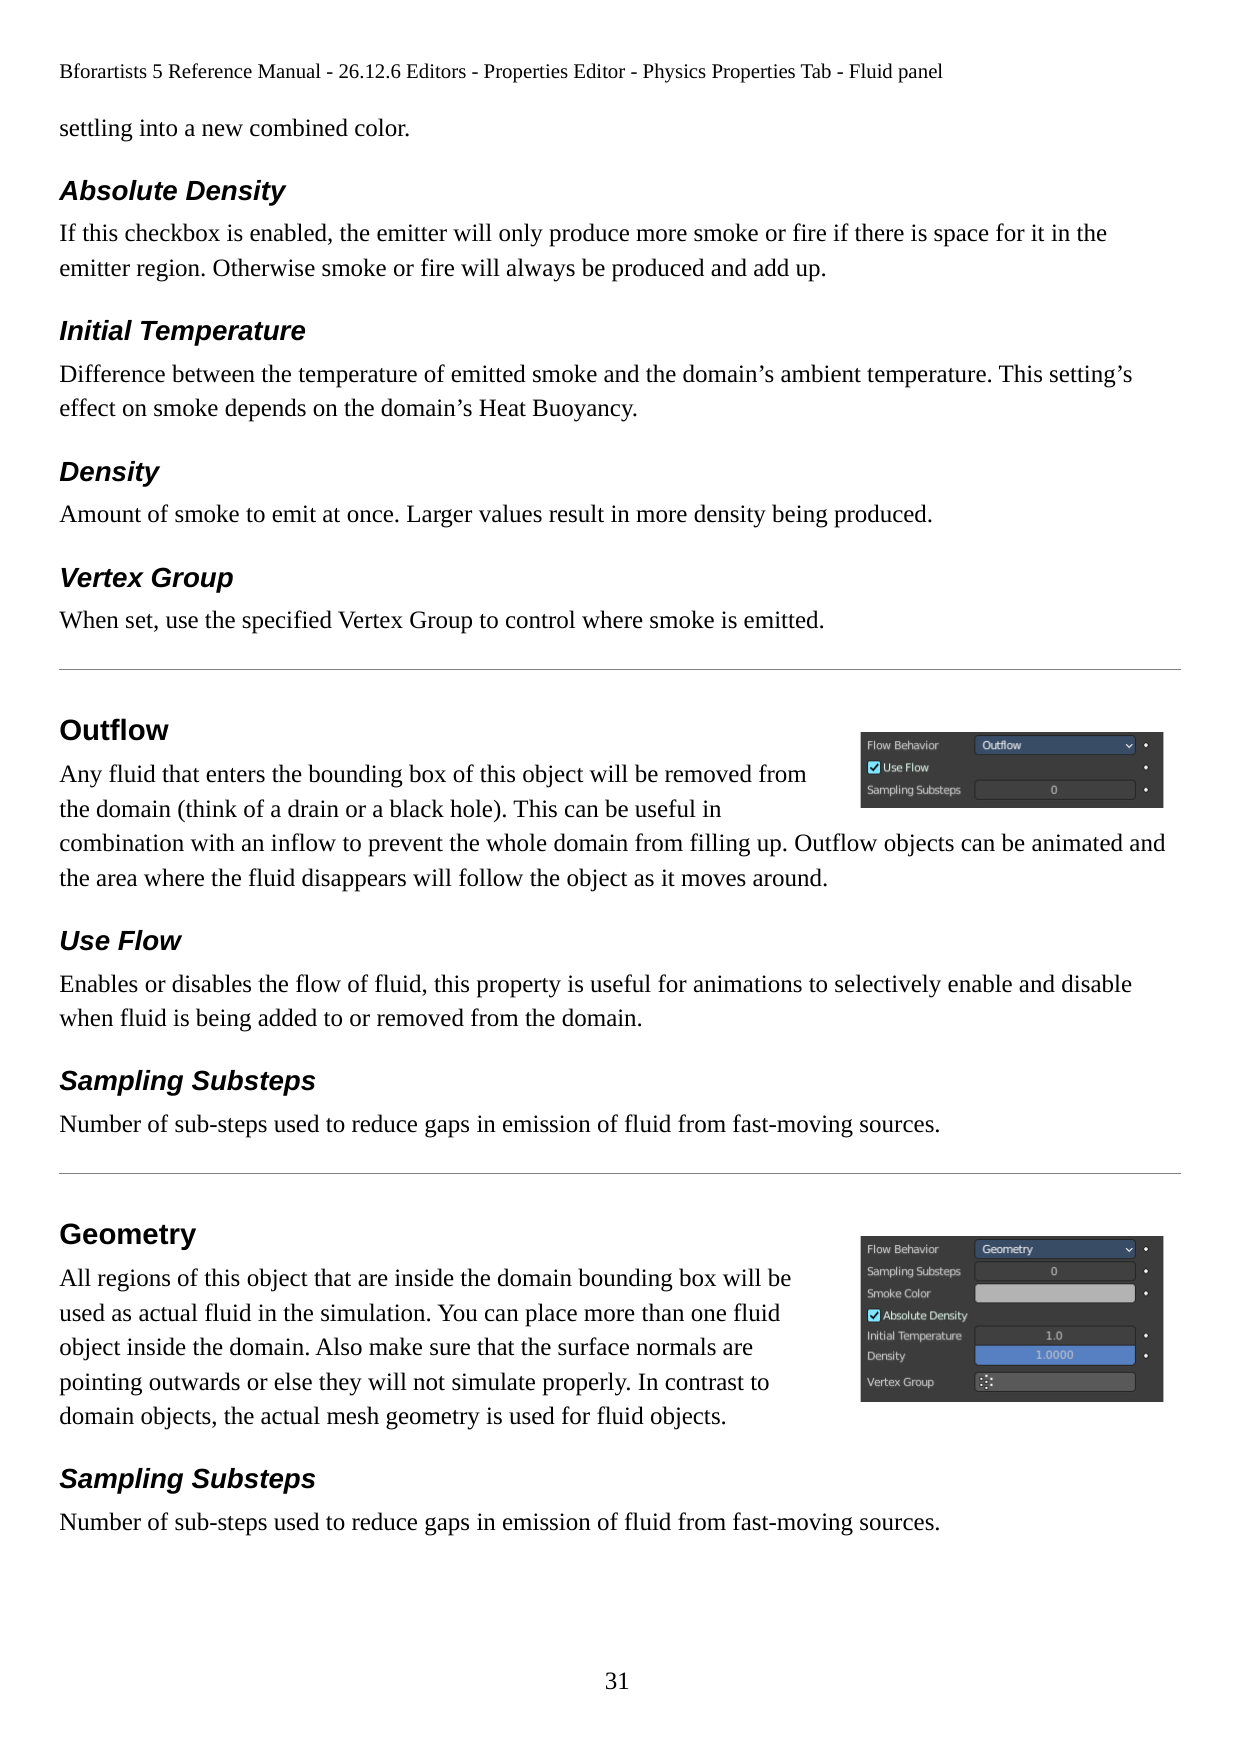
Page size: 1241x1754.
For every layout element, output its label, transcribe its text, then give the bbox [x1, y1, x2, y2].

subtitle Geometry [59, 1217, 1181, 1251]
text Enables or disables the flow of fluid, this property is useful for animations to selectively enable and disable when fluid is being added to or removed from the domain. [59, 969, 1181, 1032]
subtitle Outflow [59, 713, 1181, 747]
text settling into a new combined color. [59, 113, 1181, 141]
subtitle Sampling Substeps [59, 1463, 1181, 1494]
text Difference between the temperature of emitted smoke and the domain’s ambient temperature. This setting’s effect on smoke depends on the domain’s Heat Buoyancy. [59, 359, 1181, 422]
subtitle Sampling Substeps [59, 1065, 1181, 1097]
subtitle Use Flow [59, 924, 1181, 956]
text Number of sub-steps used to reduce gaps in emission of fluid from fast-moving sources. [59, 1109, 1181, 1138]
picture [860, 1236, 1164, 1402]
subtitle Initial Temperature [59, 314, 1181, 346]
subtitle Vertex Group [59, 561, 1181, 593]
picture [860, 732, 1164, 808]
subtitle Absolute Density [59, 174, 1181, 206]
text If this checkbox is enabled, the emitter will only produce more smoke or fire if there is space for it in the emitter region. Otherwise smoke or fire will always be produced and add up. [59, 218, 1181, 282]
text When set, use the specified Vertex Group to control where smoke is emitted. [59, 605, 1181, 634]
text All regions of this object that are inside the domain bounding box will be used as actual fluid in the simulation. You can place more than one fluid object inside the domain. Also make sure that the surface normals are pointing outwards or else they will not simulate properly. In contrast to domain objects, the actual mesh geometry is used for fluid objects. [59, 1263, 1181, 1430]
text Number of sub-steps used to reduce gaps in emission of fluid from fast-moving sources. [59, 1507, 1181, 1536]
text Amount of smoke to emit at once. Larger values result in more density being produced. [59, 499, 1181, 528]
text Any fluid that enters the bounding box of this object will be removed from the domain (think of a drain or a black hole). This can be useful in combination with an inflow to prevent the whole domain from filling up. Outflow objects can be animated and the area where the fluid disappears will follow the object as it moves around. [59, 759, 1181, 892]
subtitle Density [59, 455, 1181, 487]
